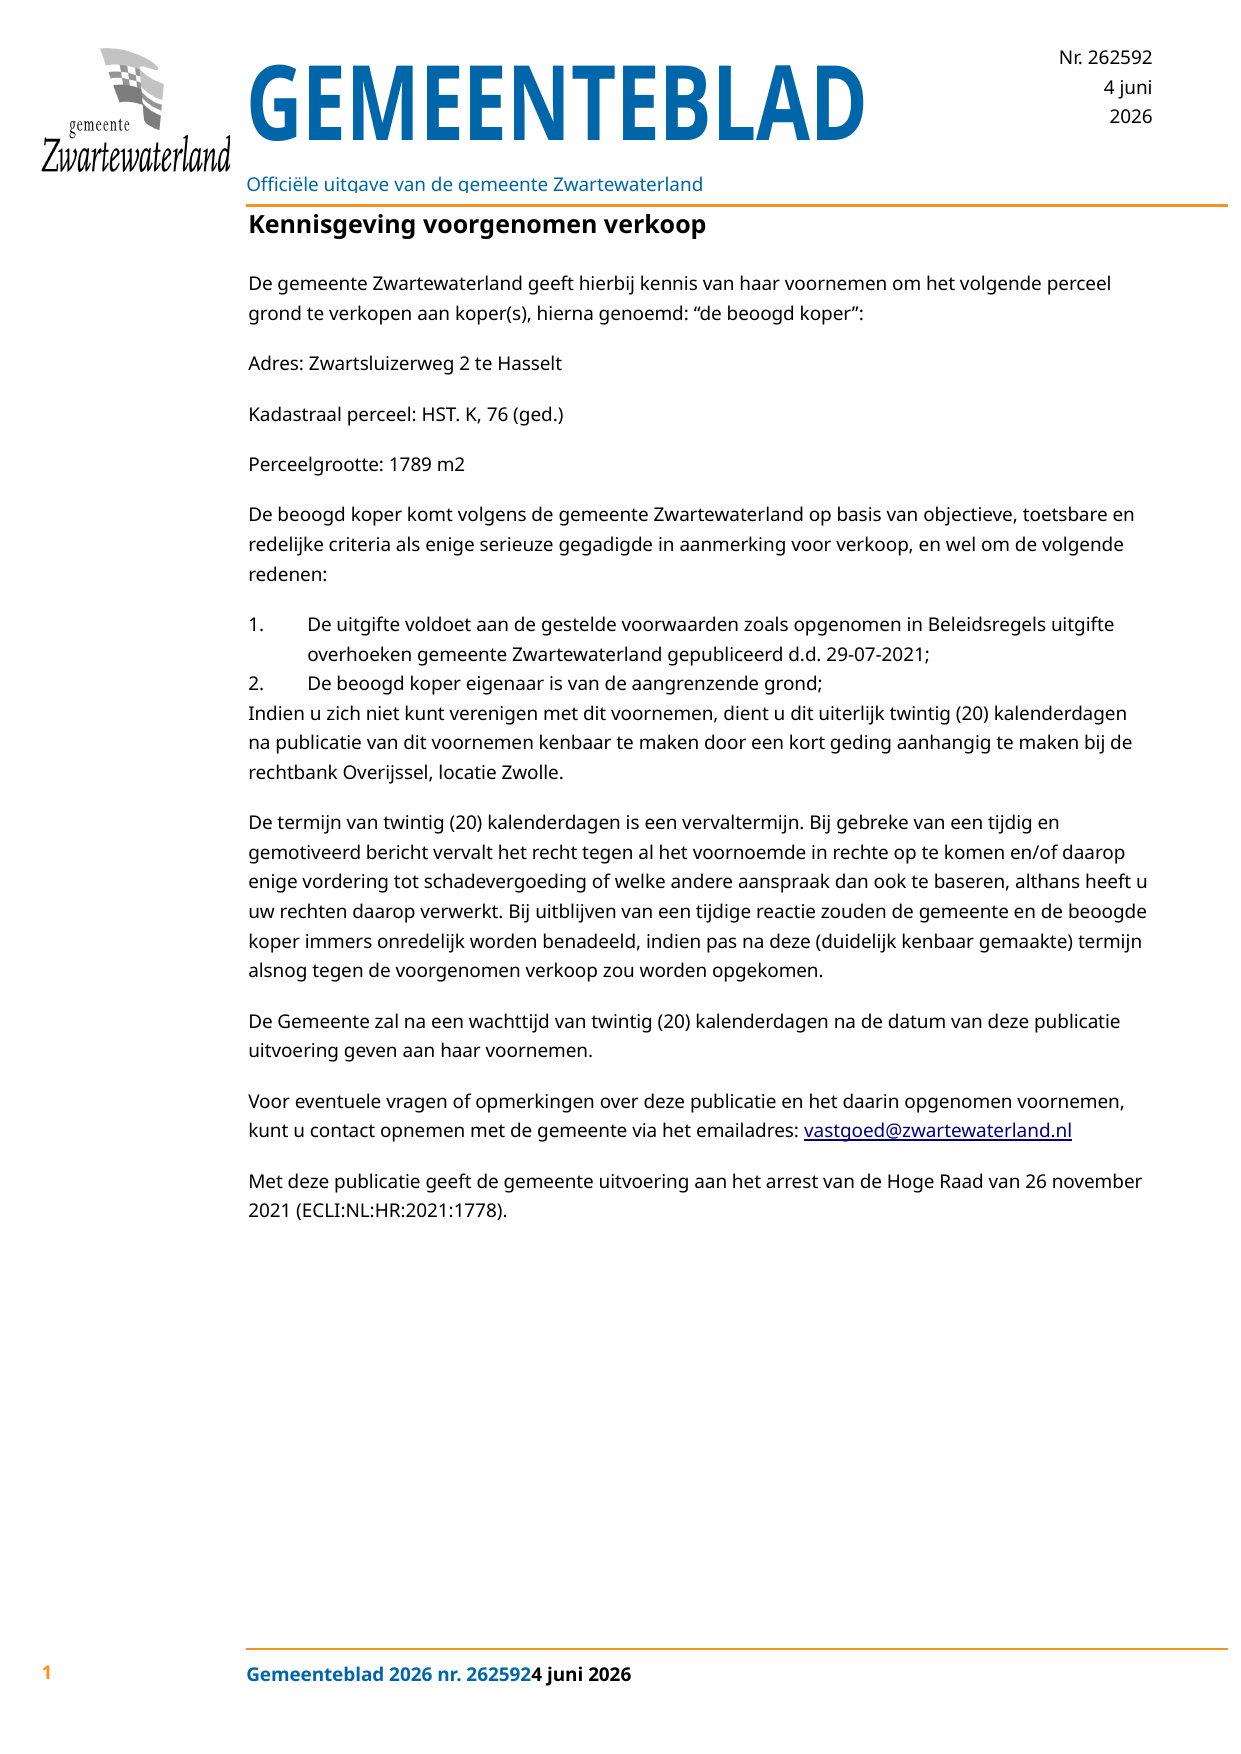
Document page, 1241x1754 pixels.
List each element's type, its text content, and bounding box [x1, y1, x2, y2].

text De Gemeente zal na een wachttijd van twintig (20) kalenderdagen na de datum van deze publicatie uitvoering geven aan haar voornemen. [248, 1008, 1152, 1063]
text Adres: Zwartsluizerweg 2 te Hasselt [248, 350, 1152, 376]
picture [41, 47, 231, 172]
text Voor eventuele vragen of opmerkingen over deze publicatie en het daarin opgenomen voornemen, kunt u contact opnemen met de gemeente via het emailadres: vastgoed@zwartewaterland.nl [248, 1088, 1152, 1143]
text Kadastraal perceel: HST. K, 76 (ged.) [248, 401, 1152, 426]
list De uitgifte voldoet aan de gestelde voorwaarden zoals opgenomen in Beleidsregels uitgifte overhoeken gemeente Zwartewaterland gepubliceerd d.d. 29-07-2021; [248, 611, 1152, 666]
text De termijn van twintig (20) kalenderdagen is een vervaltermijn. Bij gebreke van een tijdig en gemotiveerd bericht vervalt het recht tegen al het voornoemde in rechte op te komen en/of daarop enige vordering tot schadevergoeding of welke andere aanspraak dan ook te baseren, althans heeft u uw rechten daarop verwerkt. Bij uitblijven van een tijdige reactie zouden de gemeente en de beoogde koper immers onredelijk worden benadeeld, indien pas na deze (duidelijk kenbaar gemaakte) termijn alsnog tegen de voorgenomen verkoop zou worden opgekomen. [248, 809, 1152, 983]
text De beoogd koper komt volgens de gemeente Zwartewaterland op basis van objectieve, toetsbare en redelijke criteria als enige serieuze gegadigde in aanmerking voor verkoop, en wel om de volgende redenen: [248, 502, 1152, 586]
list De beoogd koper eigenaar is van de aangrenzende grond; [248, 670, 1152, 696]
text Perceelgrootte: 1789 m2 [248, 451, 1152, 477]
text Kennisgeving voorgenomen verkoop [248, 207, 1152, 241]
text Indien u zich niet kunt verenigen met dit voornemen, dient u dit uiterlijk twintig (20) kalenderdagen na publicatie van dit voornemen kenbaar te maken door een kort geding aanhangig te maken bij de rechtbank Overijssel, locatie Zwolle. [248, 700, 1152, 785]
text Met deze publicatie geeft de gemeente uitvoering aan het arrest van de Hoge Raad van 26 november 2021 (ECLI:NL:HR:2021:1778). [248, 1168, 1152, 1223]
text De gemeente Zwartewaterland geeft hierbij kennis van haar voornemen om het volgende perceel grond te verkopen aan koper(s), hierna genoemd: “de beoogd koper”: [248, 270, 1152, 326]
